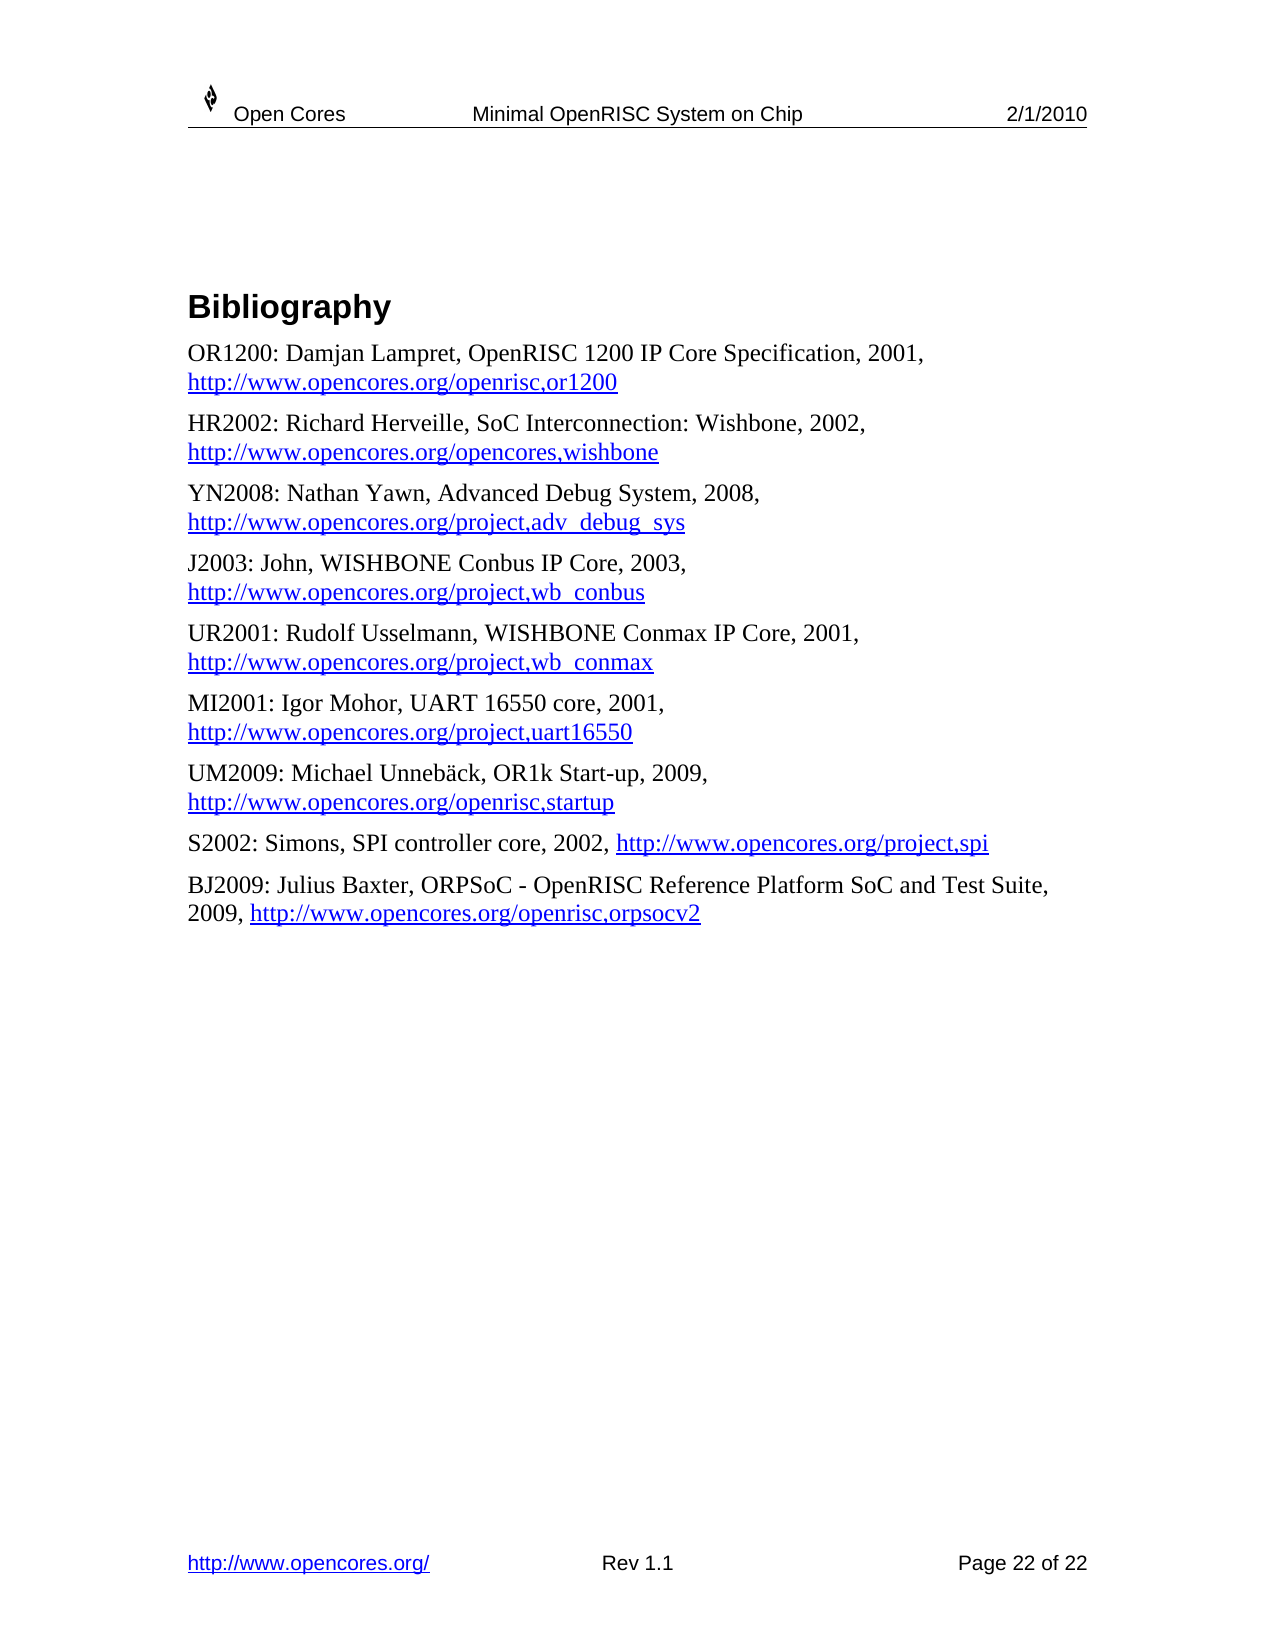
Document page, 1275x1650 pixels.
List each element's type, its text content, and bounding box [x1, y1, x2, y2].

text BJ2009: Julius Baxter, ORPSoC - OpenRISC Reference Platform SoC and Test Suite, 2009, http://www.opencores.org/openrisc,orpsocv2 [187, 870, 1087, 927]
text YN2008: Nathan Yawn, Advanced Debug System, 2008, http://www.opencores.org/project,adv_debug_sys [187, 478, 1087, 536]
text HR2002: Richard Herveille, SoC Interconnection: Wishbone, 2002, http://www.opencores.org/opencores,wishbone [187, 408, 1087, 466]
text J2003: John, WISHBONE Conbus IP Core, 2003, http://www.opencores.org/project,wb_conbus [187, 548, 1087, 606]
text S2002: Simons, SPI controller core, 2002, http://www.opencores.org/project,spi [187, 828, 1087, 857]
text UM2009: Michael Unnebäck, OR1k Start-up, 2009, http://www.opencores.org/openrisc,startup [187, 758, 1087, 816]
text UR2001: Rudolf Usselmann, WISHBONE Conmax IP Core, 2001, http://www.opencores.org/project,wb_conmax [187, 618, 1087, 676]
subtitle Bibliography [187, 287, 1087, 326]
text OR1200: Damjan Lampret, OpenRISC 1200 IP Core Specification, 2001, http://www.opencores.org/openrisc,or1200 [187, 338, 1087, 396]
text MI2001: Igor Mohor, UART 16550 core, 2001, http://www.opencores.org/project,uart16550 [187, 688, 1087, 746]
